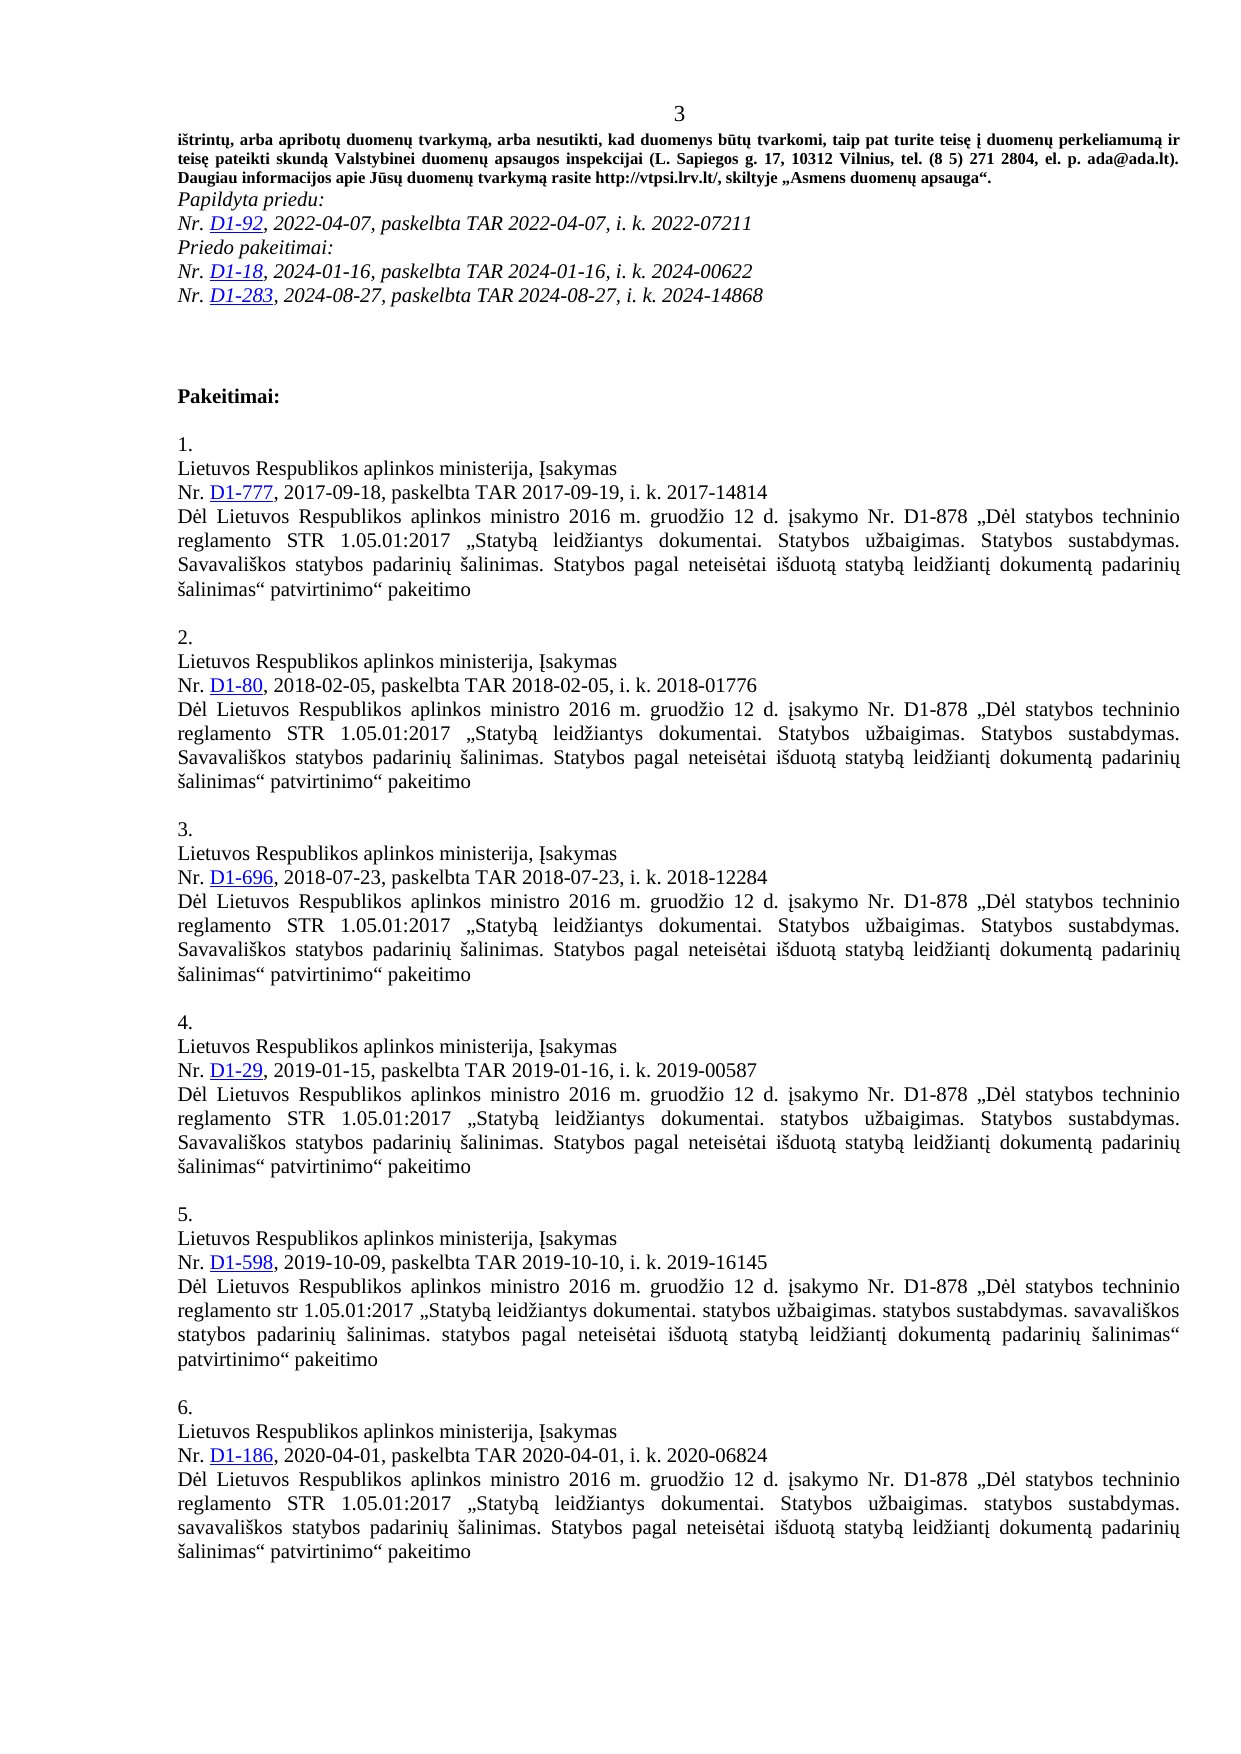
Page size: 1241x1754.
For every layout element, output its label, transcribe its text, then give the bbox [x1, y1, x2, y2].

text 6. [177, 1394, 1181, 1419]
text Papildyta priedu: [177, 187, 1181, 211]
text Lietuvos Respublikos aplinkos ministerija, Įsakymas [177, 1419, 1181, 1443]
text 4. [177, 1009, 1181, 1034]
text 1. [177, 432, 1181, 456]
text Nr. D1-29, 2019-01-15, paskelbta TAR 2019-01-16, i. k. 2019-00587 [177, 1058, 1181, 1082]
text Lietuvos Respublikos aplinkos ministerija, Įsakymas [177, 456, 1181, 480]
text Pakeitimai: [177, 384, 1181, 408]
text Nr. D1-777, 2017-09-18, paskelbta TAR 2017-09-19, i. k. 2017-14814 [177, 480, 1181, 504]
text Nr. D1-598, 2019-10-09, paskelbta TAR 2019-10-10, i. k. 2019-16145 [177, 1250, 1181, 1274]
text Nr. D1-283, 2024-08-27, paskelbta TAR 2024-08-27, i. k. 2024-14868 [177, 283, 1181, 307]
text Nr. D1-92, 2022-04-07, paskelbta TAR 2022-04-07, i. k. 2022-07211 [177, 211, 1181, 235]
text Nr. D1-80, 2018-02-05, paskelbta TAR 2018-02-05, i. k. 2018-01776 [177, 673, 1181, 697]
text Lietuvos Respublikos aplinkos ministerija, Įsakymas [177, 1034, 1181, 1058]
text Dėl Lietuvos Respublikos aplinkos ministro 2016 m. gruodžio 12 d. įsakymo Nr. D1-878 „Dėl statybos techninio reglamento STR 1.05.01:2017 „Statybą leidžiantys dokumentai. Statybos užbaigimas. Statybos sustabdymas. Savavališkos statybos padarinių šalinimas. Statybos pagal neteisėtai išduotą statybą leidžiantį dokumentą padarinių šalinimas“ patvirtinimo“ pakeitimo [177, 889, 1181, 986]
text Priedo pakeitimai: [177, 235, 1181, 259]
text Nr. D1-696, 2018-07-23, paskelbta TAR 2018-07-23, i. k. 2018-12284 [177, 865, 1181, 889]
text 2. [177, 624, 1181, 649]
text Nr. D1-18, 2024-01-16, paskelbta TAR 2024-01-16, i. k. 2024-00622 [177, 259, 1181, 283]
text Dėl Lietuvos Respublikos aplinkos ministro 2016 m. gruodžio 12 d. įsakymo Nr. D1-878 „Dėl statybos techninio reglamento str 1.05.01:2017 „Statybą leidžiantys dokumentai. statybos užbaigimas. statybos sustabdymas. savavališkos statybos padarinių šalinimas. statybos pagal neteisėtai išduotą statybą leidžiantį dokumentą padarinių šalinimas“ patvirtinimo“ pakeitimo [177, 1274, 1181, 1371]
text Dėl Lietuvos Respublikos aplinkos ministro 2016 m. gruodžio 12 d. įsakymo Nr. D1-878 „Dėl statybos techninio reglamento STR 1.05.01:2017 „Statybą leidžiantys dokumentai. Statybos užbaigimas. Statybos sustabdymas. Savavališkos statybos padarinių šalinimas. Statybos pagal neteisėtai išduotą statybą leidžiantį dokumentą padarinių šalinimas“ patvirtinimo“ pakeitimo [177, 504, 1181, 601]
text Lietuvos Respublikos aplinkos ministerija, Įsakymas [177, 1226, 1181, 1250]
text Lietuvos Respublikos aplinkos ministerija, Įsakymas [177, 841, 1181, 865]
text Dėl Lietuvos Respublikos aplinkos ministro 2016 m. gruodžio 12 d. įsakymo Nr. D1-878 „Dėl statybos techninio reglamento STR 1.05.01:2017 „Statybą leidžiantys dokumentai. statybos užbaigimas. Statybos sustabdymas. Savavališkos statybos padarinių šalinimas. Statybos pagal neteisėtai išduotą statybą leidžiantį dokumentą padarinių šalinimas“ patvirtinimo“ pakeitimo [177, 1082, 1181, 1178]
text Dėl Lietuvos Respublikos aplinkos ministro 2016 m. gruodžio 12 d. įsakymo Nr. D1-878 „Dėl statybos techninio reglamento STR 1.05.01:2017 „Statybą leidžiantys dokumentai. Statybos užbaigimas. statybos sustabdymas. savavališkos statybos padarinių šalinimas. Statybos pagal neteisėtai išduotą statybą leidžiantį dokumentą padarinių šalinimas“ patvirtinimo“ pakeitimo [177, 1467, 1181, 1563]
text 3. [177, 817, 1181, 841]
text Lietuvos Respublikos aplinkos ministerija, Įsakymas [177, 649, 1181, 673]
text 5. [177, 1202, 1181, 1226]
text Dėl Lietuvos Respublikos aplinkos ministro 2016 m. gruodžio 12 d. įsakymo Nr. D1-878 „Dėl statybos techninio reglamento STR 1.05.01:2017 „Statybą leidžiantys dokumentai. Statybos užbaigimas. Statybos sustabdymas. Savavališkos statybos padarinių šalinimas. Statybos pagal neteisėtai išduotą statybą leidžiantį dokumentą padarinių šalinimas“ patvirtinimo“ pakeitimo [177, 697, 1181, 793]
text ištrintų, arba apribotų duomenų tvarkymą, arba nesutikti, kad duomenys būtų tvarkomi, taip pat turite teisę į duomenų perkeliamumą ir teisę pateikti skundą Valstybinei duomenų apsaugos inspekcijai (L. Sapiegos g. 17, 10312 Vilnius, tel. (8 5) 271 2804, el. p. ada@ada.lt). Daugiau informacijos apie Jūsų duomenų tvarkymą rasite http://vtpsi.lrv.lt/, skiltyje „Asmens duomenų apsauga“. [177, 129, 1181, 187]
text Nr. D1-186, 2020-04-01, paskelbta TAR 2020-04-01, i. k. 2020-06824 [177, 1443, 1181, 1467]
